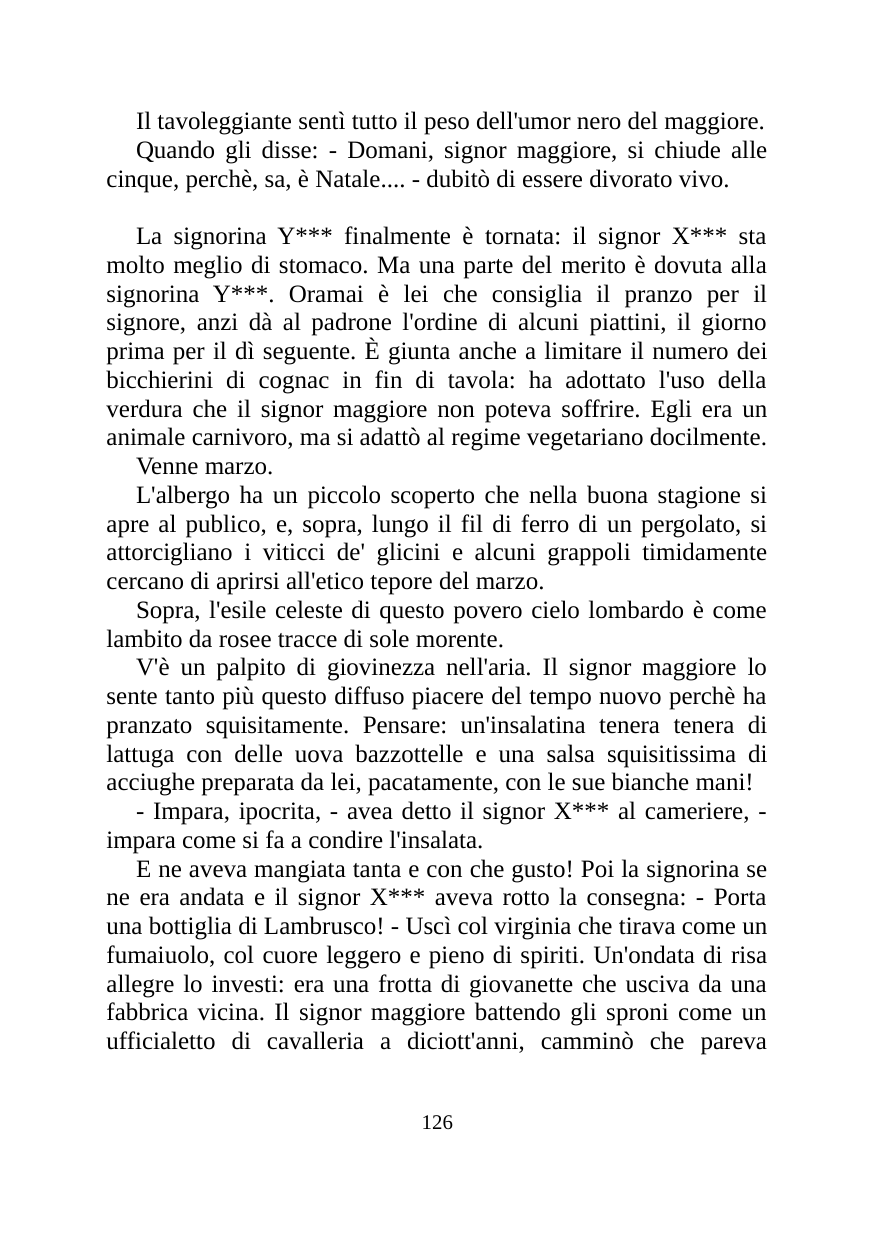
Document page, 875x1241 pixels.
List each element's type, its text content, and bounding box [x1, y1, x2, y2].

text - Impara, ipocrita, - avea detto il signor X*** al cameriere, - impara come si fa a condire l'insalata. [106, 796, 768, 854]
text Venne marzo. [106, 451, 768, 480]
text Sopra, l'esile celeste di questo povero cielo lombardo è come lambito da rosee tracce di sole morente. [106, 595, 768, 652]
text Quando gli disse: - Domani, signor maggiore, si chiude alle cinque, perchè, sa, è Natale.... - dubitò di essere divorato vivo. [106, 135, 768, 192]
text L'albergo ha un piccolo scoperto che nella buona stagione si apre al publico, e, sopra, lungo il fil di ferro di un pergolato, si attorcigliano i viticci de' glicini e alcuni grappoli timidamente cercano di aprirsi all'etico tepore del marzo. [106, 480, 768, 595]
text Il tavoleggiante sentì tutto il peso dell'umor nero del maggiore. [106, 106, 768, 135]
text La signorina Y*** finalmente è tornata: il signor X*** sta molto meglio di stomaco. Ma una parte del merito è dovuta alla signorina Y***. Oramai è lei che consiglia il pranzo per il signore, anzi dà al padrone l'ordine di alcuni piattini, il giorno prima per il dì seguente. È giunta anche a limitare il numero dei bicchierini di cognac in fin di tavola: ha adottato l'uso della verdura che il signor maggiore non poteva soffrire. Egli era un animale carnivoro, ma si adattò al regime vegetariano docilmente. [106, 221, 768, 451]
text E ne aveva mangiata tanta e con che gusto! Poi la signorina se ne era andata e il signor X*** aveva rotto la consegna: - Porta una bottiglia di Lambrusco! - Uscì col virginia che tirava come un fumaiuolo, col cuore leggero e pieno di spiriti. Un'ondata di risa allegre lo investi: era una frotta di giovanette che usciva da una fabbrica vicina. Il signor maggiore battendo gli sproni come un ufficialetto di cavalleria a diciott'anni, camminò che pareva [106, 854, 768, 1055]
text V'è un palpito di giovinezza nell'aria. Il signor maggiore lo sente tanto più questo diffuso piacere del tempo nuovo perchè ha pranzato squisitamente. Pensare: un'insalatina tenera tenera di lattuga con delle uova bazzottelle e una salsa squisitissima di acciughe preparata da lei, pacatamente, con le sue bianche mani! [106, 652, 768, 796]
